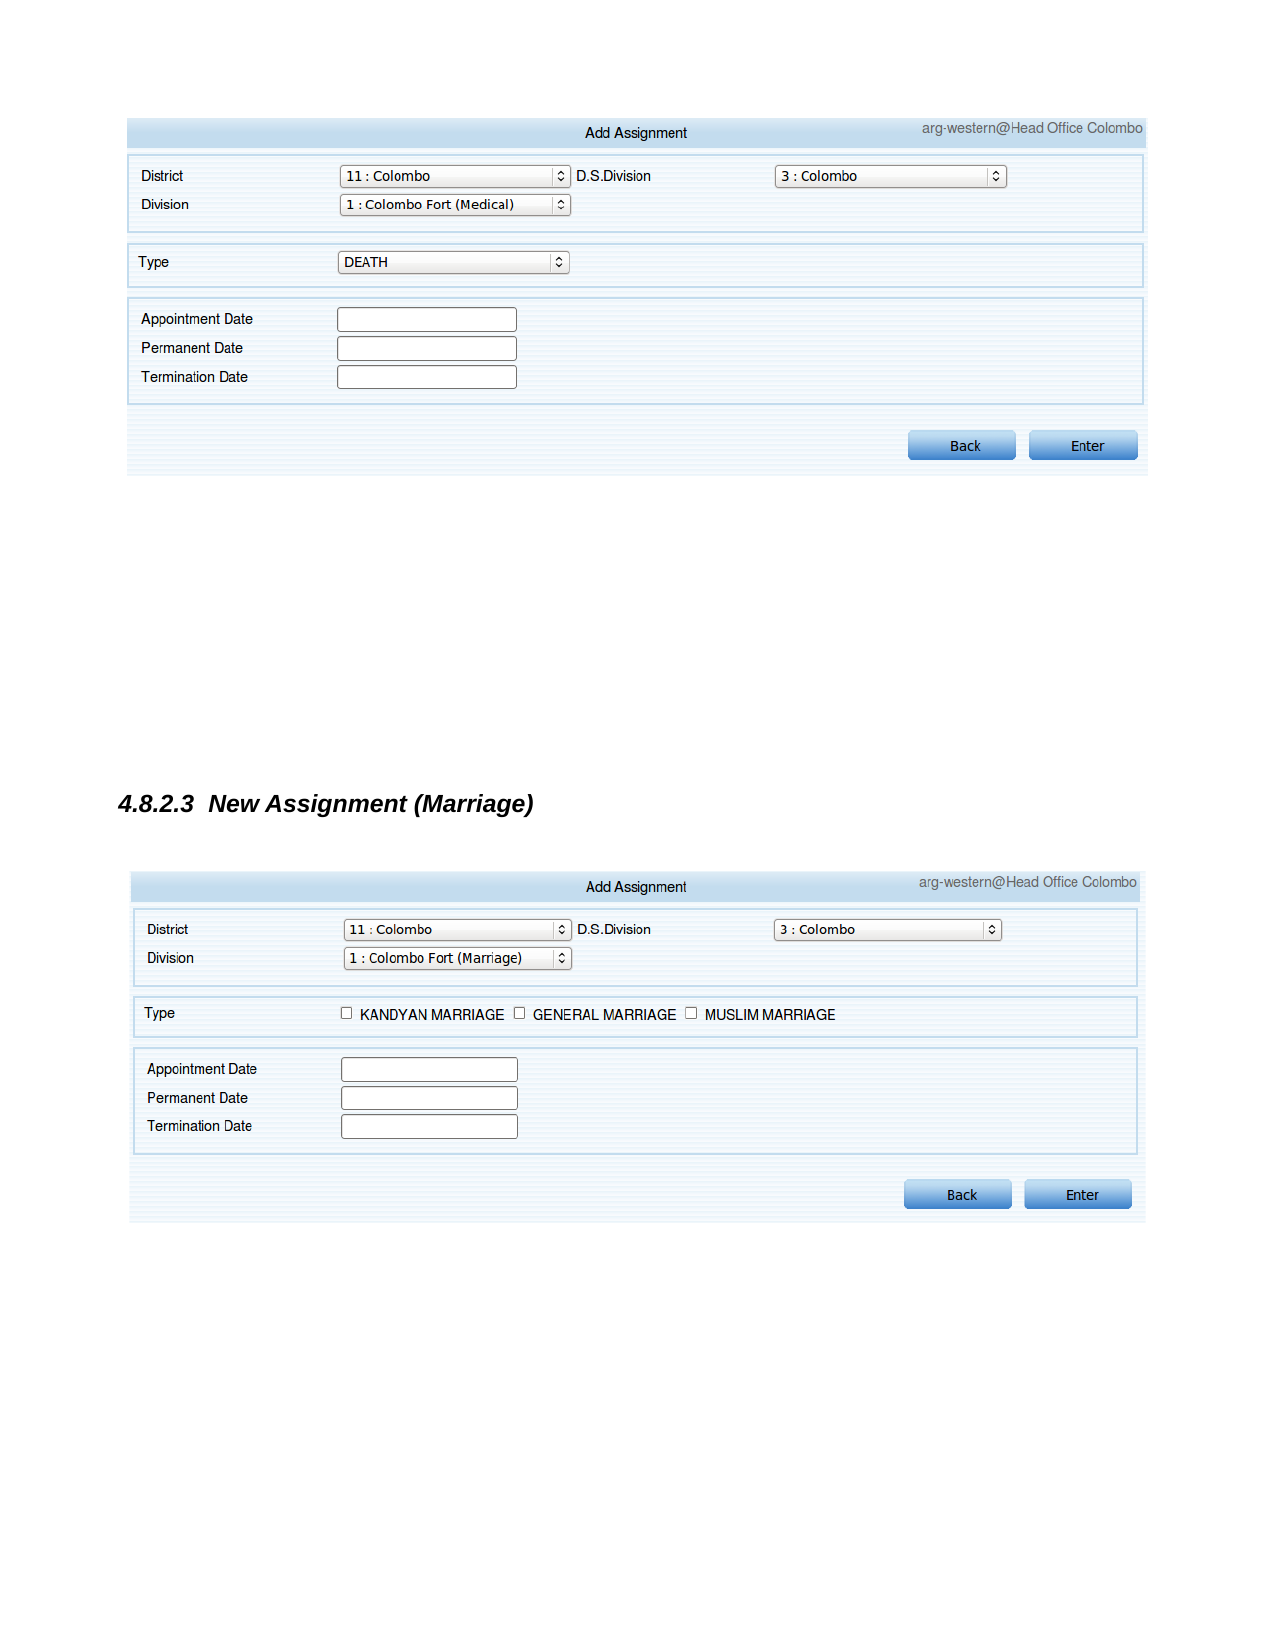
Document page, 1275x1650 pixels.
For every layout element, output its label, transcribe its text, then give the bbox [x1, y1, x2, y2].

picture [127, 118, 1148, 476]
picture [129, 871, 1146, 1223]
subtitle New Assignment (Marriage) [118, 789, 1157, 817]
